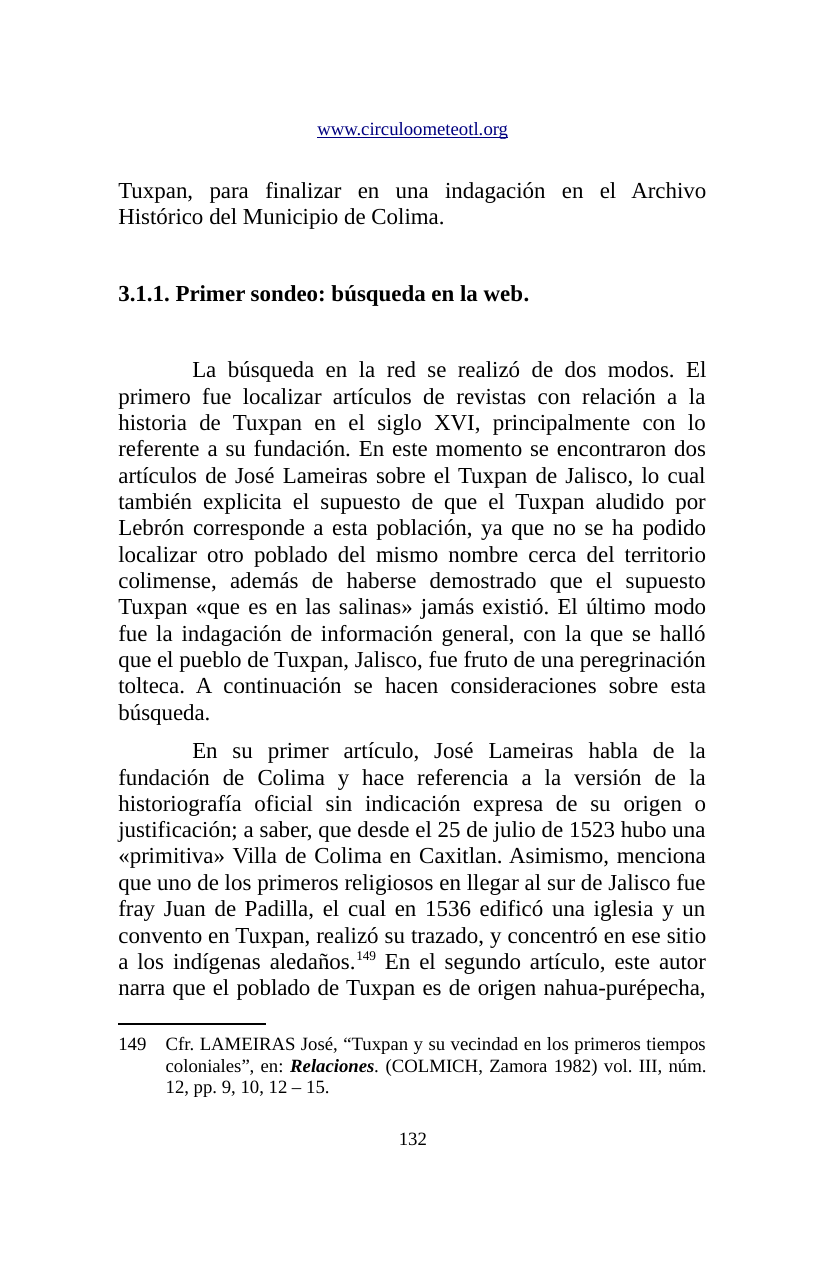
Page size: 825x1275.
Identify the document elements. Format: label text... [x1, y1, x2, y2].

text Tuxpan, para finalizar en una indagación en el Archivo Histórico del Municipio de Colima. [118, 177, 707, 230]
text La búsqueda en la red se realizó de dos modos. El primero fue localizar artículos de revistas con relación a la historia de Tuxpan en el siglo XVI, principalmente con lo referente a su fundación. En este momento se encontraron dos artículos de José Lameiras sobre el Tuxpan de Jalisco, lo cual también explicita el supuesto de que el Tuxpan aludido por Lebrón corresponde a esta población, ya que no se ha podido localizar otro poblado del mismo nombre cerca del territorio colimense, además de haberse demostrado que el supuesto Tuxpan «que es en las salinas» jamás existió. El último modo fue la indagación de información general, con la que se halló que el pueblo de Tuxpan, Jalisco, fue fruto de una peregrinación tolteca. A continuación se hacen consideraciones sobre esta búsqueda. [118, 356, 707, 725]
text En su primer artículo, José Lameiras habla de la fundación de Colima y hace referencia a la versión de la historiografía oficial sin indicación expresa de su origen o justificación; a saber, que desde el 25 de julio de 1523 hubo una «primitiva» Villa de Colima en Caxitlan. Asimismo, menciona que uno de los primeros religiosos en llegar al sur de Jalisco fue fray Juan de Padilla, el cual en 1536 edificó una iglesia y un convento en Tuxpan, realizó su trazado, y concentró en ese sitio a los indígenas aledaños. En el segundo artículo, este autor narra que el poblado de Tuxpan es de origen nahua-purépecha, [118, 737, 707, 1001]
text 3.1.1. Primer sondeo: búsqueda en la web. [118, 280, 707, 306]
text Cfr. LAMEIRAS José, “Tuxpan y su vecindad en los primeros tiempos coloniales”, en: Relaciones. (COLMICH, Zamora 1982) vol. III, núm. 12, pp. 9, 10, 12 – 15. [118, 1033, 707, 1098]
